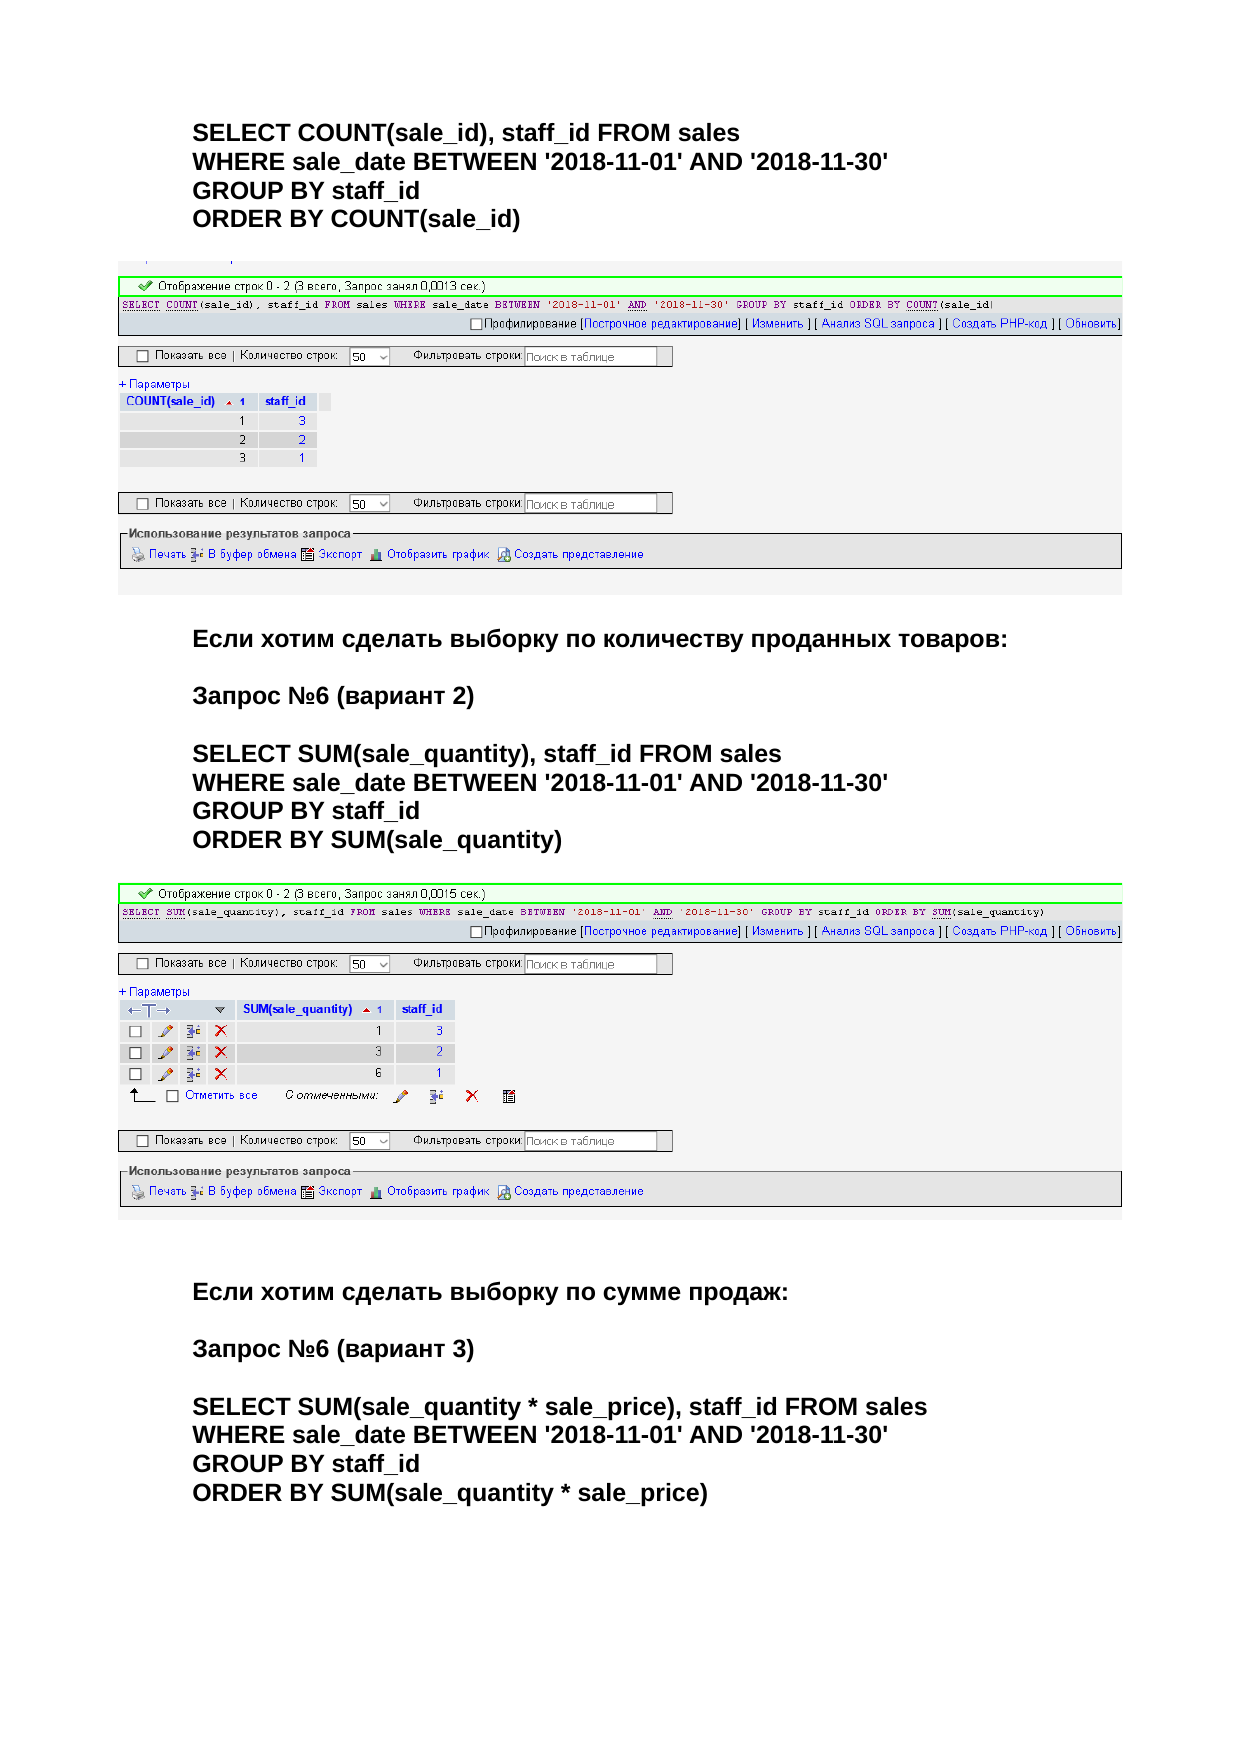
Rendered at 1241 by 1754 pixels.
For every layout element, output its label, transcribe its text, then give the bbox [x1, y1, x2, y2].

text WHERE sale_date BETWEEN '2018-11-01' AND '2018-11-30' [118, 147, 1122, 176]
text Запрос №6 (вариант 2) [118, 681, 1122, 710]
text WHERE sale_date BETWEEN '2018-11-01' AND '2018-11-30' [118, 1420, 1122, 1449]
text Если хотим сделать выборку по сумме продаж: [118, 1277, 1122, 1305]
text ORDER BY SUM(sale_quantity) [118, 825, 1122, 854]
text Если хотим сделать выборку по количеству проданных товаров: [118, 624, 1122, 652]
text GROUP BY staff_id [118, 796, 1122, 825]
text WHERE sale_date BETWEEN '2018-11-01' AND '2018-11-30' [118, 767, 1122, 796]
picture [118, 261, 1123, 595]
text ORDER BY COUNT(sale_id) [118, 204, 1122, 233]
text Запрос №6 (вариант 3) [118, 1334, 1122, 1363]
picture [118, 882, 1123, 1220]
text ORDER BY SUM(sale_quantity * sale_price) [118, 1478, 1122, 1507]
text GROUP BY staff_id [118, 176, 1122, 204]
text SELECT COUNT(sale_id), staff_id FROM sales [118, 118, 1122, 147]
text GROUP BY staff_id [118, 1449, 1122, 1478]
text SELECT SUM(sale_quantity), staff_id FROM sales [118, 739, 1122, 767]
text SELECT SUM(sale_quantity * sale_price), staff_id FROM sales [118, 1392, 1122, 1420]
